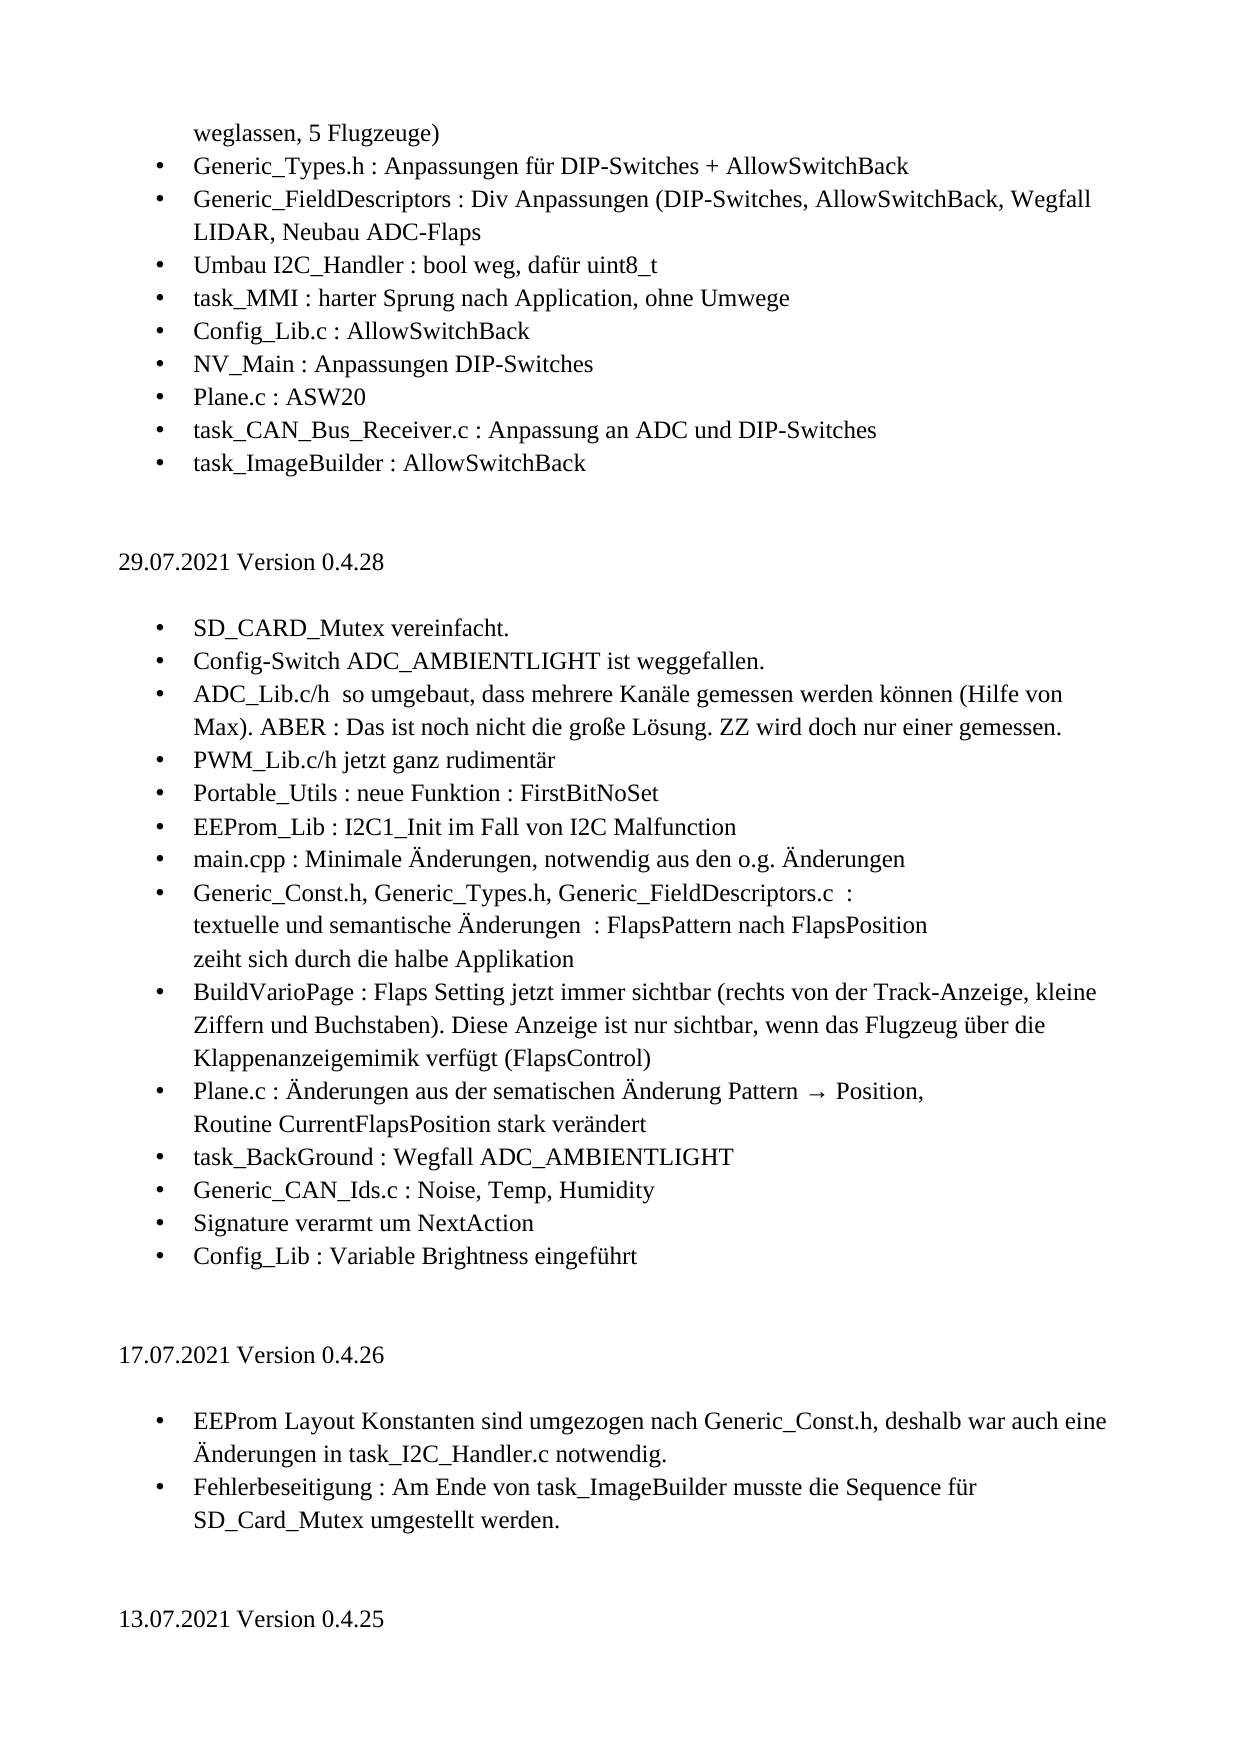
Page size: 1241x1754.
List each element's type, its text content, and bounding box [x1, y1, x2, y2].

list Signature verarmt um NextAction [156, 1208, 1122, 1237]
list weglassen, 5 Flugzeuge) [156, 118, 1122, 147]
list PWM_Lib.c/h jetzt ganz rudimentär [156, 746, 1122, 774]
list Generic_Types.h : Anpassungen für DIP-Switches + AllowSwitchBack [156, 151, 1122, 180]
text 17.07.2021 Version 0.4.26 [118, 1307, 1122, 1369]
list task_BackGround : Wegfall ADC_AMBIENTLIGHT [156, 1142, 1122, 1171]
list Generic_CAN_Ids.c : Noise, Temp, Humidity [156, 1175, 1122, 1203]
list BuildVarioPage : Flaps Setting jetzt immer sichtbar (rechts von der Track-Anzeige, kleine Ziffern und Buchstaben). Diese Anzeige ist nur sichtbar, wenn das Flugzeug über die Klappenanzeigemimik verfügt (FlapsControl) [156, 977, 1122, 1071]
list NV_Main : Anpassungen DIP-Switches [156, 349, 1122, 378]
text 29.07.2021 Version 0.4.28 [118, 547, 1122, 576]
list task_MMI : harter Sprung nach Application, ohne Umwege [156, 283, 1122, 312]
list Umbau I2C_Handler : bool weg, dafür uint8_t [156, 250, 1122, 279]
list SD_CARD_Mutex vereinfacht. [156, 613, 1122, 642]
list Config-Switch ADC_AMBIENTLIGHT ist weggefallen. [156, 646, 1122, 675]
list Fehlerbeseitigung : Am Ende von task_ImageBuilder musste die Sequence für SD_Card_Mutex umgestellt werden. [156, 1472, 1122, 1567]
list task_CAN_Bus_Receiver.c : Anpassung an ADC und DIP-Switches [156, 415, 1122, 444]
list ADC_Lib.c/h so umgebaut, dass mehrere Kanäle gemessen werden können (Hilfe von Max). ABER : Das ist noch nicht die große Lösung. ZZ wird doch nur einer gemessen. [156, 679, 1122, 741]
list Config_Lib : Variable Brightness eingeführt [156, 1241, 1122, 1269]
list Generic_Const.h, Generic_Types.h, Generic_FieldDescriptors.c : textuelle und semantische Änderungen : FlapsPattern nach FlapsPosition zeiht sich durch die halbe Applikation [156, 878, 1122, 972]
list task_ImageBuilder : AllowSwitchBack [156, 448, 1122, 510]
list main.cpp : Minimale Änderungen, notwendig aus den o.g. Änderungen [156, 844, 1122, 873]
list Generic_FieldDescriptors : Div Anpassungen (DIP-Switches, AllowSwitchBack, Wegfall LIDAR, Neubau ADC-Flaps [156, 184, 1122, 246]
list Config_Lib.c : AllowSwitchBack [156, 316, 1122, 345]
list Portable_Utils : neue Funktion : FirstBitNoSet [156, 778, 1122, 807]
text 13.07.2021 Version 0.4.25 [118, 1604, 1122, 1633]
list Plane.c : Änderungen aus der sematischen Änderung Pattern → Position, Routine CurrentFlapsPosition stark verändert [156, 1076, 1122, 1137]
list Plane.c : ASW20 [156, 382, 1122, 411]
list EEProm Layout Konstanten sind umgezogen nach Generic_Const.h, deshalb war auch eine Änderungen in task_I2C_Handler.c notwendig. [156, 1406, 1122, 1468]
list EEProm_Lib : I2C1_Init im Fall von I2C Malfunction [156, 812, 1122, 840]
